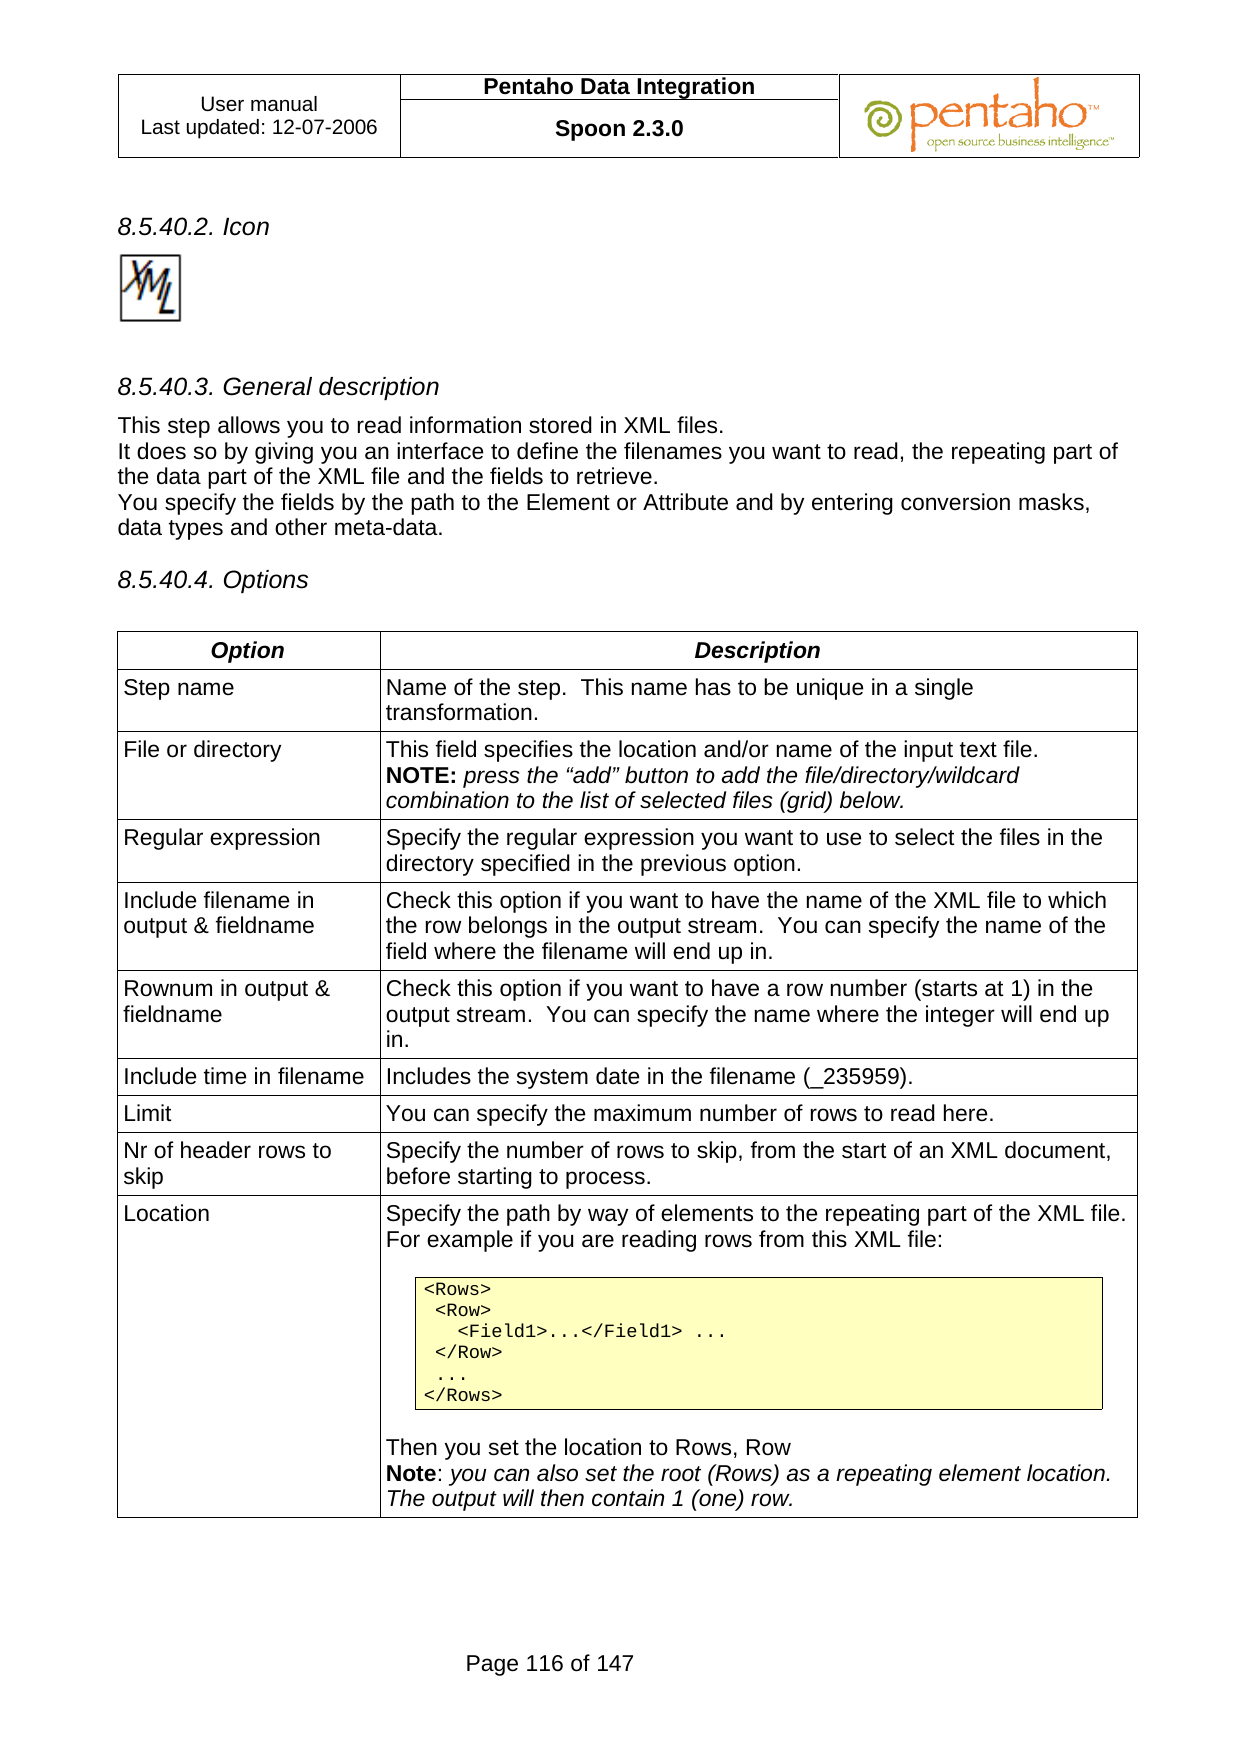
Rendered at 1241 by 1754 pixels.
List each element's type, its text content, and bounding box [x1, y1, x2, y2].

table_cell This field specifies the location and/or name of the input text file. NOTE: press the “add” button to add the file/directory/wildcard combination to the list of selected files (grid) below. [381, 732, 1137, 819]
table_cell Include time in filename [118, 1059, 380, 1095]
table_header Description [381, 632, 1137, 669]
subtitle Icon [117, 213, 1137, 241]
table_cell Include filename in output & fieldname [118, 883, 380, 970]
table_cell Name of the step. This name has to be unique in a single transformation. [381, 670, 1137, 731]
table_cell Specify the number of rows to skip, from the start of an XML document, before starting to process. [381, 1133, 1137, 1195]
table_cell Regular expression [118, 820, 380, 882]
table_cell You can specify the maximum number of rows to read here. [381, 1096, 1137, 1132]
table_cell Specify the regular expression you want to use to select the files in the directory specified in the previous option. [381, 820, 1137, 882]
table_cell Specify the path by way of elements to the repeating part of the XML file. For example if you are reading rows from this XML file: <Rows> <Row> <Field1>...</Field1> ... </Row> ... </Rows> Then you set the location to Rows, Row Note: you can also set the root (Rows) as a repeating element location. The output will then contain 1 (one) row. [381, 1196, 1137, 1517]
table_cell Includes the system date in the filename (_235959). [381, 1059, 1137, 1095]
table_cell Check this option if you want to have a row number (starts at 1) in the output stream. You can specify the name where the integer will end up in. [381, 971, 1137, 1058]
table_cell Location [118, 1196, 380, 1517]
table_cell Limit [118, 1096, 380, 1132]
text It does so by giving you an interface to define the filenames you want to read, the repeating part of the data part of the XML file and the fields to retrieve. [117, 438, 1137, 489]
subtitle Options [117, 565, 1137, 593]
table_cell Nr of header rows to skip [118, 1133, 380, 1195]
table_cell File or directory [118, 732, 380, 819]
table_cell Step name [118, 670, 380, 731]
table_cell Rownum in output & fieldname [118, 971, 380, 1058]
table_cell Check this option if you want to have the name of the XML file to which the row belongs in the output stream. You can specify the name of the field where the filename will end up in. [381, 883, 1137, 970]
text You specify the fields by the path to the Element or Attribute and by entering conversion masks, data types and other meta-data. [117, 489, 1137, 540]
subtitle General description [117, 372, 1137, 400]
text This step allows you to read information stored in XML files. [117, 413, 1137, 438]
table_header Option [118, 632, 380, 669]
